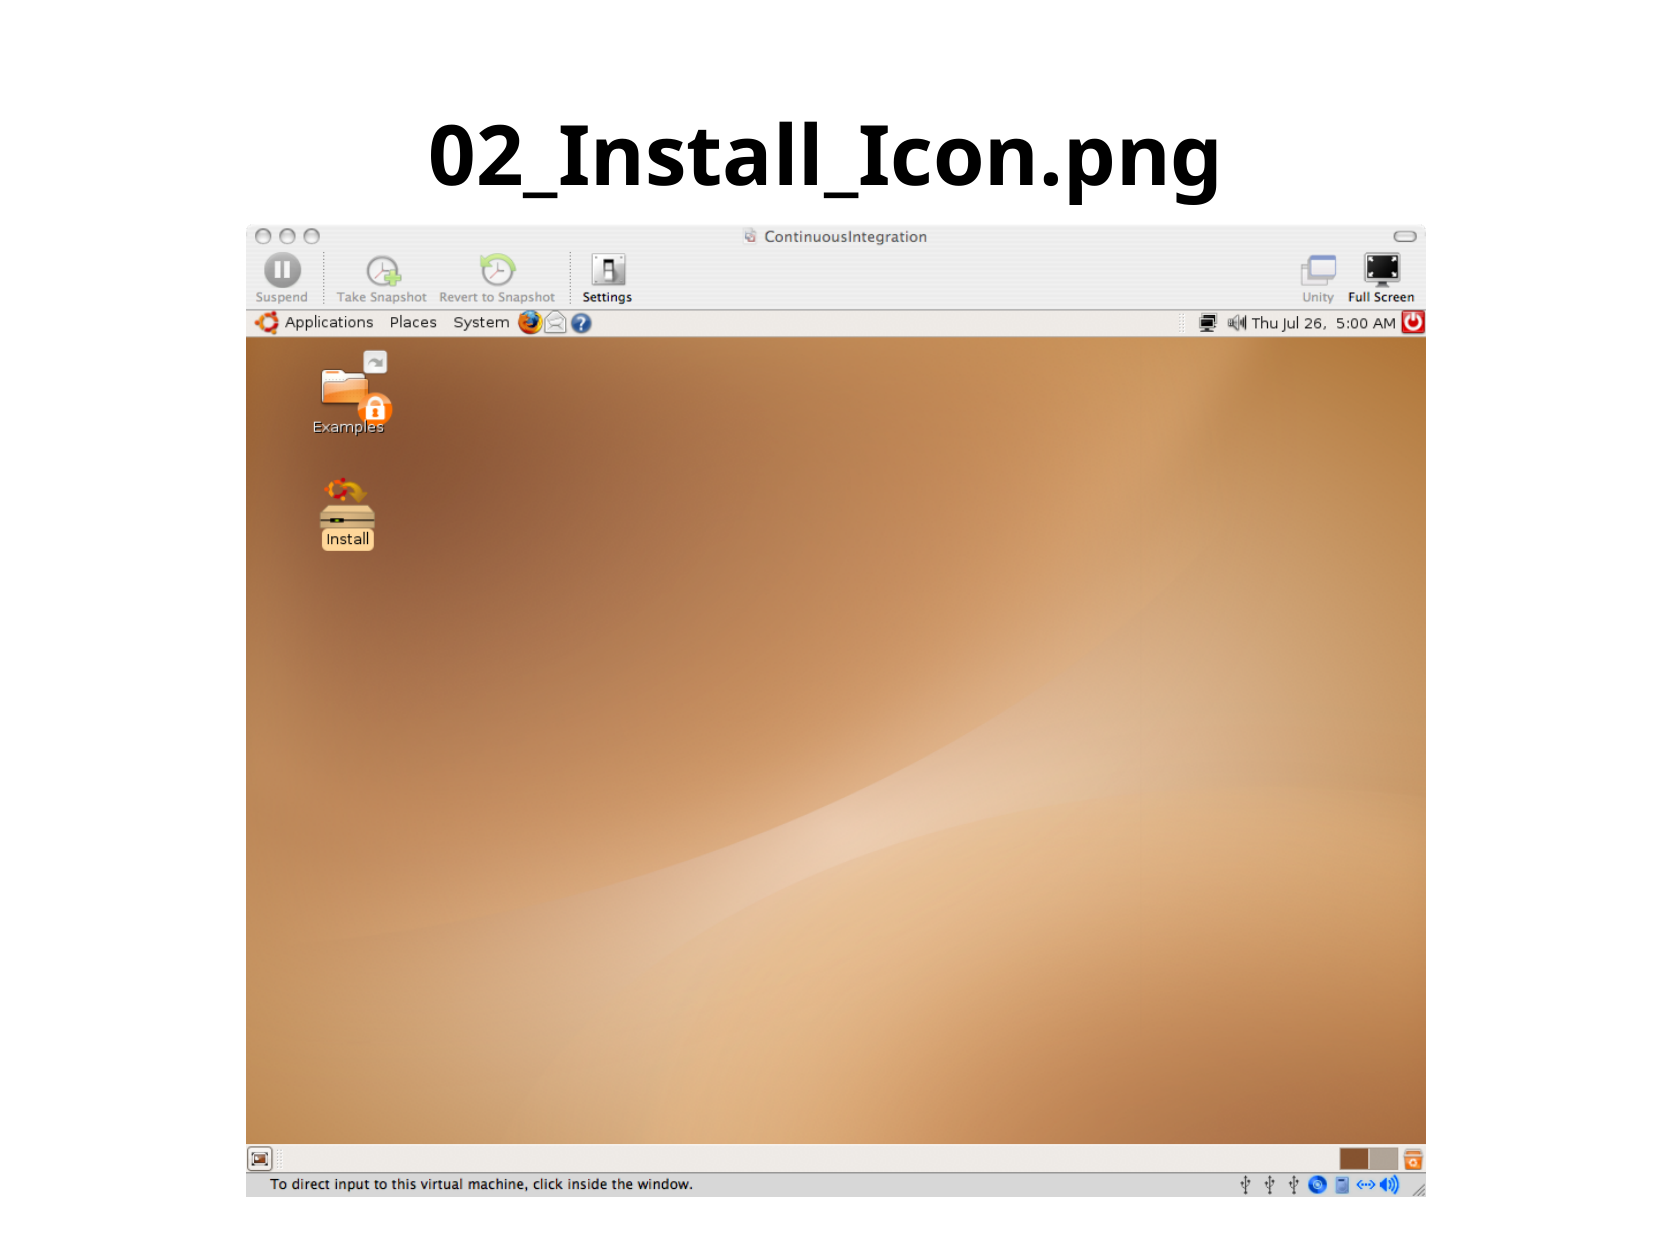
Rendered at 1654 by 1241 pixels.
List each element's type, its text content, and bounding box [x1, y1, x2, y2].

picture [246, 224, 1426, 1198]
title 02_Install_Icon.png [82, 49, 1571, 257]
